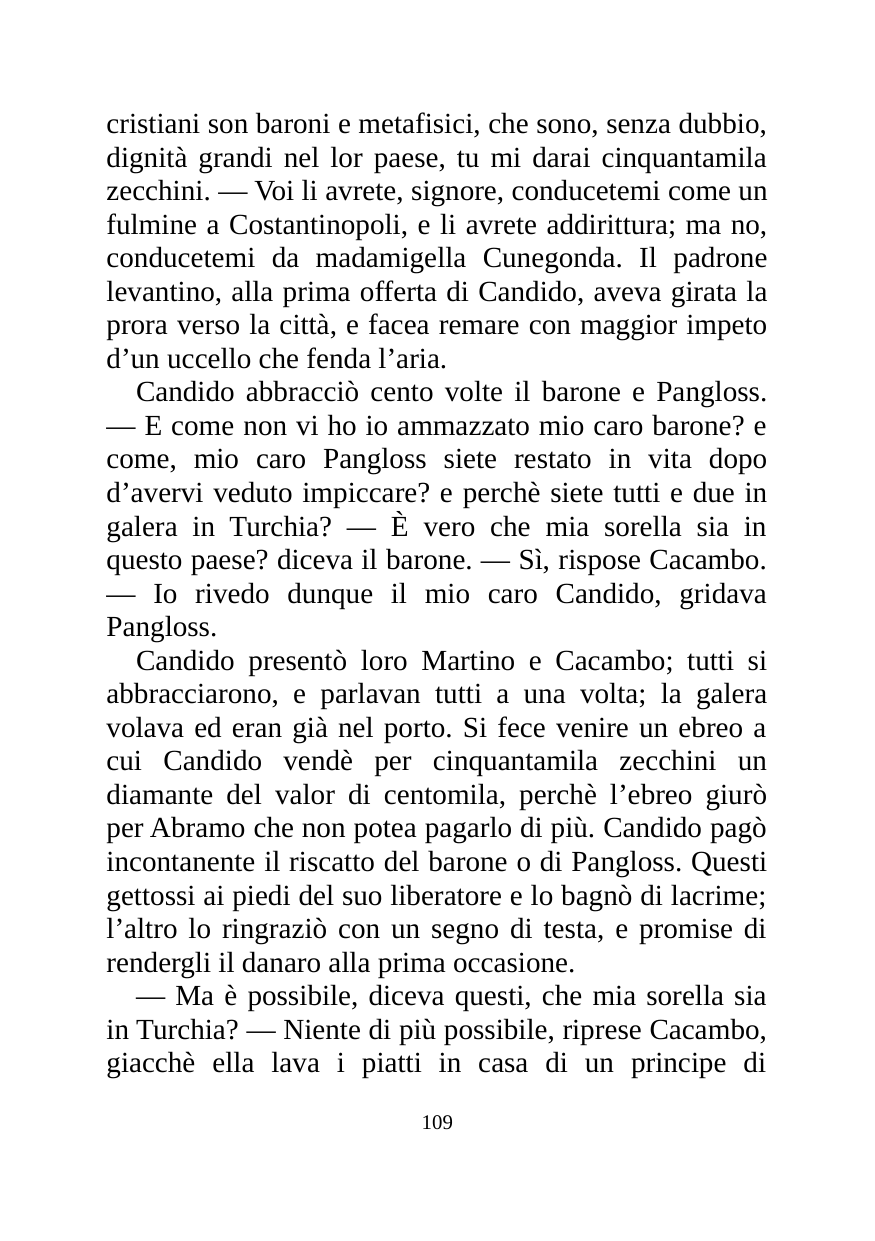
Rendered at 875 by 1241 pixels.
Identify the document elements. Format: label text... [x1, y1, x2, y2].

text — Ma è possibile, diceva questi, che mia sorella sia in Turchia? — Niente di più possibile, riprese Cacambo, giacchè ella lava i piatti in casa di un principe di [106, 978, 768, 1079]
text Candido abbracciò cento volte il barone e Pangloss. — E come non vi ho io ammazzato mio caro barone? e come, mio caro Pangloss siete restato in vita dopo d’avervi veduto impiccare? e perchè siete tutti e due in galera in Turchia? — È vero che mia sorella sia in questo paese? diceva il barone. — Sì, rispose Cacambo. — Io rivedo dunque il mio caro Candido, gridava Pangloss. [106, 374, 768, 643]
text Candido presentò loro Martino e Cacambo; tutti si abbracciarono, e parlavan tutti a una volta; la galera volava ed eran già nel porto. Si fece venire un ebreo a cui Candido vendè per cinquantamila zecchini un diamante del valor di centomila, perchè l’ebreo giurò per Abramo che non potea pagarlo di più. Candido pagò incontanente il riscatto del barone o di Pangloss. Questi gettossi ai piedi del suo liberatore e lo bagnò di lacrime; l’altro lo ringraziò con un segno di testa, e promise di rendergli il danaro alla prima occasione. [106, 643, 768, 978]
text cristiani son baroni e metafisici, che sono, senza dubbio, dignità grandi nel lor paese, tu mi darai cinquantamila zecchini. — Voi li avrete, signore, conducetemi come un fulmine a Costantinopoli, e li avrete addirittura; ma no, conducetemi da madamigella Cunegonda. Il padrone levantino, alla prima offerta di Candido, aveva girata la prora verso la città, e facea remare con maggior impeto d’un uccello che fenda l’aria. [106, 106, 768, 374]
